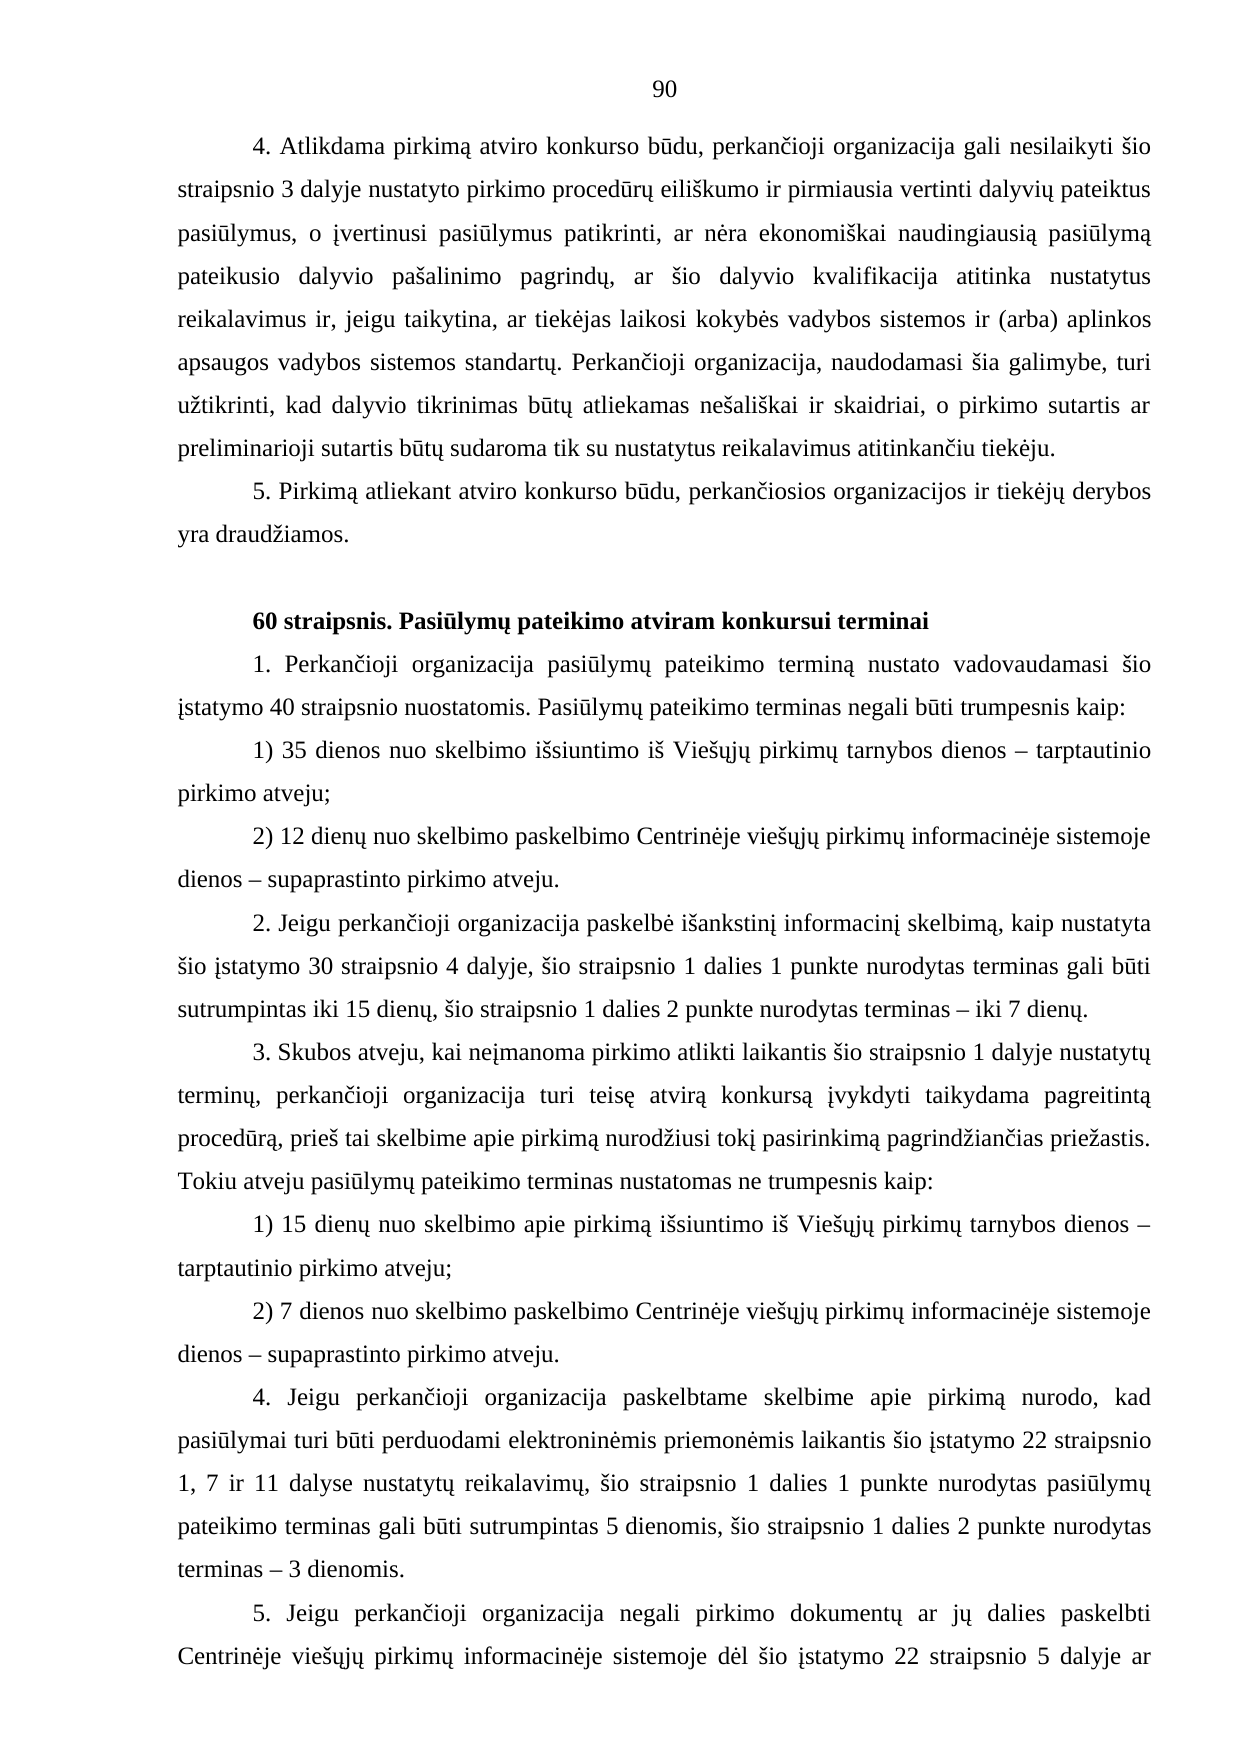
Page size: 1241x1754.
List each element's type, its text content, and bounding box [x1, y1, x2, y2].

text 60 straipsnis. Pasiūlymų pateikimo atviram konkursui terminai [177, 606, 1152, 634]
text 2) 7 dienos nuo skelbimo paskelbimo Centrinėje viešųjų pirkimų informacinėje sistemoje dienos – supaprastinto pirkimo atveju. [177, 1296, 1152, 1368]
text 2) 12 dienų nuo skelbimo paskelbimo Centrinėje viešųjų pirkimų informacinėje sistemoje dienos – supaprastinto pirkimo atveju. [177, 821, 1152, 893]
text 1) 35 dienos nuo skelbimo išsiuntimo iš Viešųjų pirkimų tarnybos dienos – tarptautinio pirkimo atveju; [177, 735, 1152, 807]
text 5. Jeigu perkančioji organizacija negali pirkimo dokumentų ar jų dalies paskelbti Centrinėje viešųjų pirkimų informacinėje sistemoje dėl šio įstatymo 22 straipsnio 5 dalyje ar [177, 1598, 1152, 1669]
text 1. Perkančioji organizacija pasiūlymų pateikimo terminą nustato vadovaudamasi šio įstatymo 40 straipsnio nuostatomis. Pasiūlymų pateikimo terminas negali būti trumpesnis kaip: [177, 649, 1152, 721]
text 4. Jeigu perkančioji organizacija paskelbtame skelbime apie pirkimą nurodo, kad pasiūlymai turi būti perduodami elektroninėmis priemonėmis laikantis šio įstatymo 22 straipsnio 1, 7 ir 11 dalyse nustatytų reikalavimų, šio straipsnio 1 dalies 1 punkte nurodytas pasiūlymų pateikimo terminas gali būti sutrumpintas 5 dienomis, šio straipsnio 1 dalies 2 punkte nurodytas terminas – 3 dienomis. [177, 1382, 1152, 1583]
text 2. Jeigu perkančioji organizacija paskelbė išankstinį informacinį skelbimą, kaip nustatyta šio įstatymo 30 straipsnio 4 dalyje, šio straipsnio 1 dalies 1 punkte nurodytas terminas gali būti sutrumpintas iki 15 dienų, šio straipsnio 1 dalies 2 punkte nurodytas terminas – iki 7 dienų. [177, 908, 1152, 1023]
text 3. Skubos atveju, kai neįmanoma pirkimo atlikti laikantis šio straipsnio 1 dalyje nustatytų terminų, perkančioji organizacija turi teisę atvirą konkursą įvykdyti taikydama pagreitintą procedūrą, prieš tai skelbime apie pirkimą nurodžiusi tokį pasirinkimą pagrindžiančias priežastis. Tokiu atveju pasiūlymų pateikimo terminas nustatomas ne trumpesnis kaip: [177, 1037, 1152, 1195]
text 4. Atlikdama pirkimą atviro konkurso būdu, perkančioji organizacija gali nesilaikyti šio straipsnio 3 dalyje nustatyto pirkimo procedūrų eiliškumo ir pirmiausia vertinti dalyvių pateiktus pasiūlymus, o įvertinusi pasiūlymus patikrinti, ar nėra ekonomiškai naudingiausią pasiūlymą pateikusio dalyvio pašalinimo pagrindų, ar šio dalyvio kvalifikacija atitinka nustatytus reikalavimus ir, jeigu taikytina, ar tiekėjas laikosi kokybės vadybos sistemos ir (arba) aplinkos apsaugos vadybos sistemos standartų. Perkančioji organizacija, naudodamasi šia galimybe, turi užtikrinti, kad dalyvio tikrinimas būtų atliekamas nešališkai ir skaidriai, o pirkimo sutartis ar preliminarioji sutartis būtų sudaroma tik su nustatytus reikalavimus atitinkančiu tiekėju. [177, 131, 1152, 462]
text 1) 15 dienų nuo skelbimo apie pirkimą išsiuntimo iš Viešųjų pirkimų tarnybos dienos – tarptautinio pirkimo atveju; [177, 1209, 1152, 1281]
text 5. Pirkimą atliekant atviro konkurso būdu, perkančiosios organizacijos ir tiekėjų derybos yra draudžiamos. [177, 476, 1152, 548]
